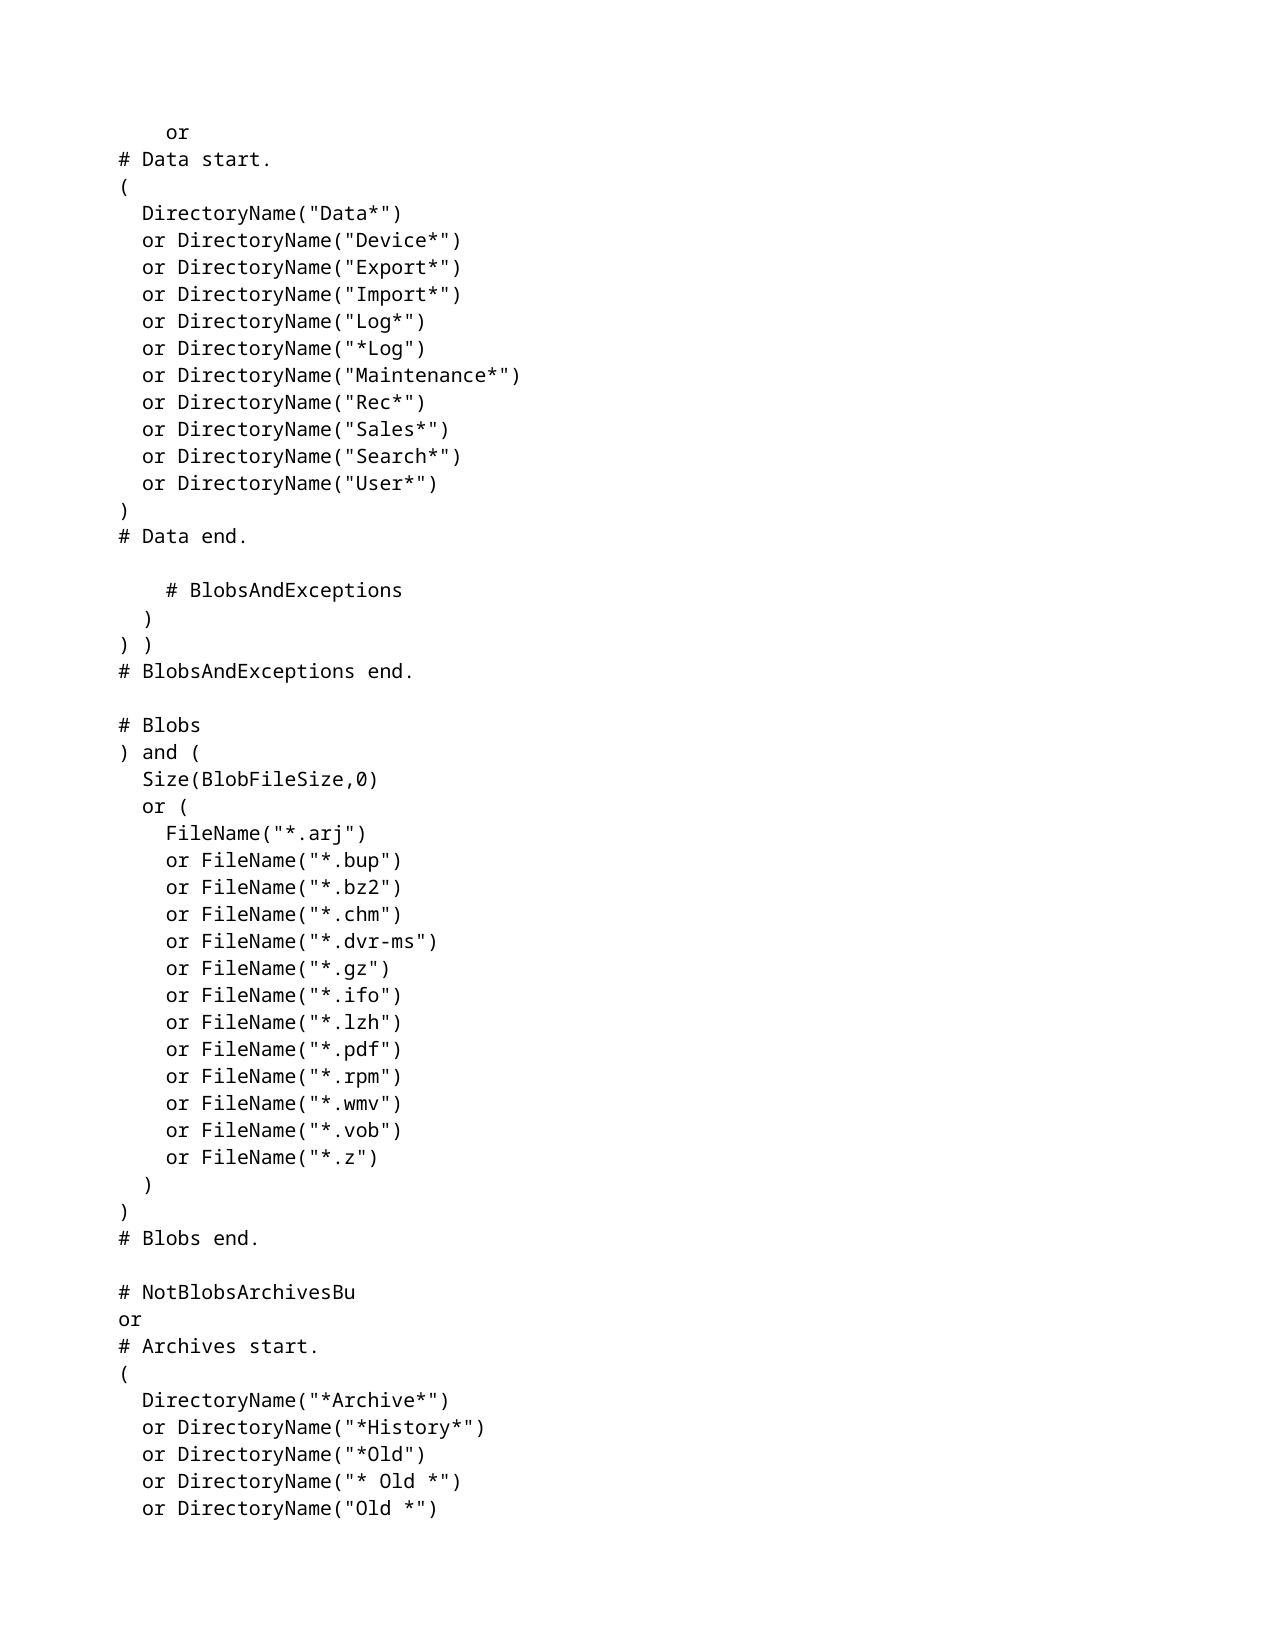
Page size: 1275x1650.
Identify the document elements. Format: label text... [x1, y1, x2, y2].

text # Blobs end. [118, 1224, 1157, 1251]
text DirectoryName("*Archive*") [118, 1386, 1157, 1413]
text or DirectoryName("* Old *") [118, 1467, 1157, 1494]
text ) [118, 604, 1157, 631]
text or DirectoryName("Rec*") [118, 388, 1157, 415]
text or DirectoryName("Import*") [118, 280, 1157, 307]
text or FileName("*.chm") [118, 901, 1157, 927]
text or ( [118, 793, 1157, 819]
text or DirectoryName("*Log") [118, 334, 1157, 361]
text or DirectoryName("*Old") [118, 1440, 1157, 1467]
text or FileName("*.ifo") [118, 981, 1157, 1008]
text or FileName("*.vob") [118, 1116, 1157, 1143]
text or FileName("*.z") [118, 1143, 1157, 1170]
text or FileName("*.gz") [118, 954, 1157, 981]
text ) [118, 1170, 1157, 1197]
text or DirectoryName("*History*") [118, 1413, 1157, 1440]
text # NotBlobsArchivesBu [118, 1278, 1157, 1305]
text # Data start. [118, 145, 1157, 172]
text ( [118, 1359, 1157, 1386]
text or DirectoryName("Export*") [118, 253, 1157, 280]
text # Blobs [118, 712, 1157, 739]
text or FileName("*.bup") [118, 847, 1157, 873]
text or [118, 1305, 1157, 1332]
text FileName("*.arj") [118, 819, 1157, 847]
text or DirectoryName("User*") [118, 469, 1157, 496]
text or [118, 118, 1157, 145]
text or FileName("*.bz2") [118, 873, 1157, 901]
text or DirectoryName("Search*") [118, 442, 1157, 469]
text or DirectoryName("Sales*") [118, 415, 1157, 442]
text or DirectoryName("Old *") [118, 1494, 1157, 1521]
text ) [118, 1197, 1157, 1224]
text or DirectoryName("Log*") [118, 307, 1157, 334]
text or FileName("*.wmv") [118, 1089, 1157, 1116]
text or FileName("*.lzh") [118, 1008, 1157, 1035]
text or DirectoryName("Maintenance*") [118, 361, 1157, 388]
text ( [118, 172, 1157, 199]
text ) [118, 496, 1157, 523]
text or FileName("*.rpm") [118, 1062, 1157, 1089]
text or FileName("*.dvr-ms") [118, 927, 1157, 954]
text DirectoryName("Data*") [118, 199, 1157, 226]
text or FileName("*.pdf") [118, 1035, 1157, 1062]
text Size(BlobFileSize,0) [118, 766, 1157, 793]
text or DirectoryName("Device*") [118, 226, 1157, 253]
text # BlobsAndExceptions [118, 577, 1157, 604]
text # BlobsAndExceptions end. [118, 658, 1157, 685]
text ) and ( [118, 739, 1157, 766]
text # Data end. [118, 523, 1157, 550]
text ) ) [118, 631, 1157, 658]
text # Archives start. [118, 1332, 1157, 1359]
